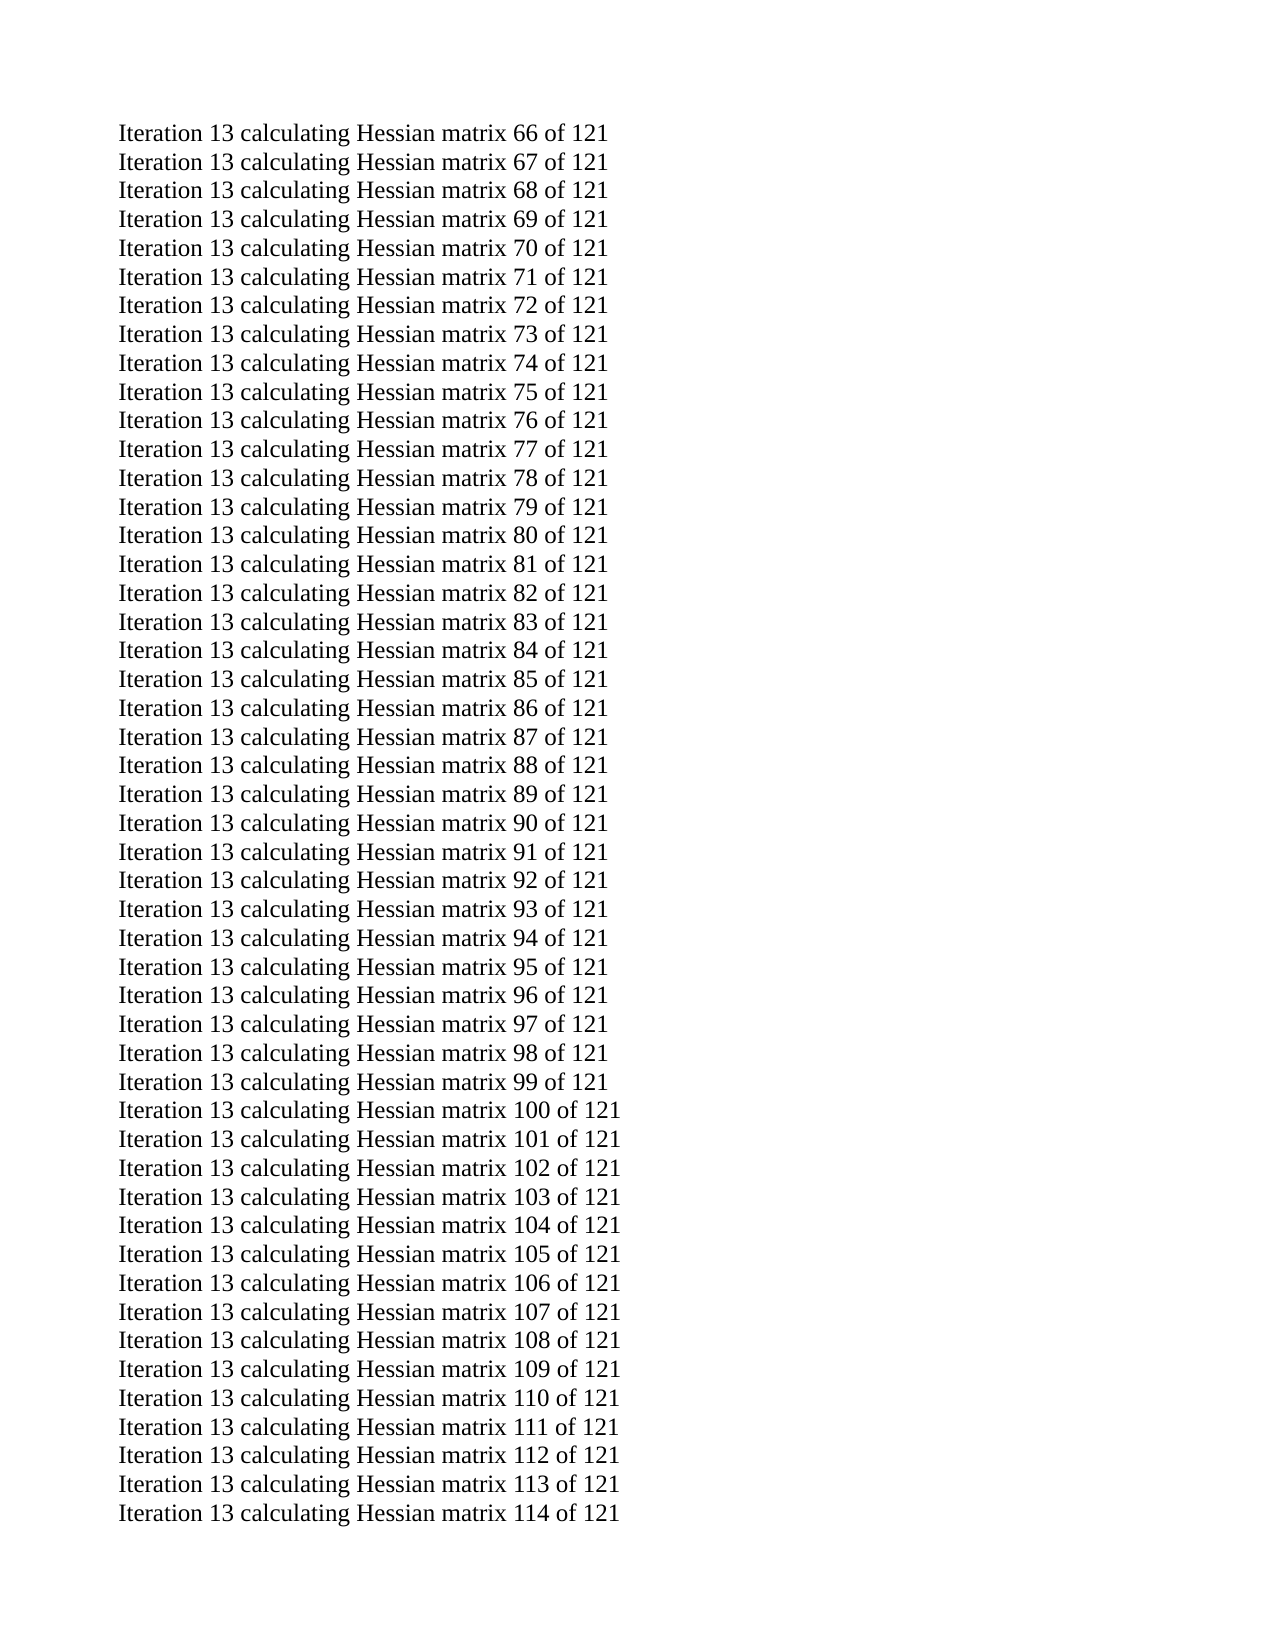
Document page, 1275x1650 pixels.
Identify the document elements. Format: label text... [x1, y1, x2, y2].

text Iteration 13 calculating Hessian matrix 114 of 121 [118, 1498, 1157, 1527]
text Iteration 13 calculating Hessian matrix 76 of 121 [118, 406, 1157, 434]
text Iteration 13 calculating Hessian matrix 92 of 121 [118, 866, 1157, 894]
text Iteration 13 calculating Hessian matrix 94 of 121 [118, 923, 1157, 952]
text Iteration 13 calculating Hessian matrix 75 of 121 [118, 377, 1157, 406]
text Iteration 13 calculating Hessian matrix 105 of 121 [118, 1239, 1157, 1268]
text Iteration 13 calculating Hessian matrix 100 of 121 [118, 1096, 1157, 1124]
text Iteration 13 calculating Hessian matrix 90 of 121 [118, 808, 1157, 837]
text Iteration 13 calculating Hessian matrix 66 of 121 [118, 118, 1157, 147]
text Iteration 13 calculating Hessian matrix 81 of 121 [118, 549, 1157, 578]
text Iteration 13 calculating Hessian matrix 91 of 121 [118, 837, 1157, 866]
text Iteration 13 calculating Hessian matrix 71 of 121 [118, 262, 1157, 291]
text Iteration 13 calculating Hessian matrix 72 of 121 [118, 291, 1157, 319]
text Iteration 13 calculating Hessian matrix 69 of 121 [118, 204, 1157, 233]
text Iteration 13 calculating Hessian matrix 78 of 121 [118, 463, 1157, 492]
text Iteration 13 calculating Hessian matrix 113 of 121 [118, 1469, 1157, 1498]
text Iteration 13 calculating Hessian matrix 110 of 121 [118, 1383, 1157, 1412]
text Iteration 13 calculating Hessian matrix 106 of 121 [118, 1268, 1157, 1297]
text Iteration 13 calculating Hessian matrix 80 of 121 [118, 521, 1157, 549]
text Iteration 13 calculating Hessian matrix 101 of 121 [118, 1124, 1157, 1153]
text Iteration 13 calculating Hessian matrix 70 of 121 [118, 233, 1157, 262]
text Iteration 13 calculating Hessian matrix 93 of 121 [118, 894, 1157, 923]
text Iteration 13 calculating Hessian matrix 104 of 121 [118, 1211, 1157, 1239]
text Iteration 13 calculating Hessian matrix 87 of 121 [118, 722, 1157, 751]
text Iteration 13 calculating Hessian matrix 102 of 121 [118, 1153, 1157, 1182]
text Iteration 13 calculating Hessian matrix 85 of 121 [118, 664, 1157, 693]
text Iteration 13 calculating Hessian matrix 98 of 121 [118, 1038, 1157, 1067]
text Iteration 13 calculating Hessian matrix 99 of 121 [118, 1067, 1157, 1096]
text Iteration 13 calculating Hessian matrix 67 of 121 [118, 147, 1157, 176]
text Iteration 13 calculating Hessian matrix 95 of 121 [118, 952, 1157, 981]
text Iteration 13 calculating Hessian matrix 112 of 121 [118, 1441, 1157, 1469]
text Iteration 13 calculating Hessian matrix 97 of 121 [118, 1009, 1157, 1038]
text Iteration 13 calculating Hessian matrix 83 of 121 [118, 607, 1157, 636]
text Iteration 13 calculating Hessian matrix 79 of 121 [118, 492, 1157, 521]
text Iteration 13 calculating Hessian matrix 111 of 121 [118, 1412, 1157, 1441]
text Iteration 13 calculating Hessian matrix 89 of 121 [118, 779, 1157, 808]
text Iteration 13 calculating Hessian matrix 108 of 121 [118, 1326, 1157, 1354]
text Iteration 13 calculating Hessian matrix 74 of 121 [118, 348, 1157, 377]
text Iteration 13 calculating Hessian matrix 88 of 121 [118, 751, 1157, 779]
text Iteration 13 calculating Hessian matrix 109 of 121 [118, 1354, 1157, 1383]
text Iteration 13 calculating Hessian matrix 103 of 121 [118, 1182, 1157, 1211]
text Iteration 13 calculating Hessian matrix 77 of 121 [118, 434, 1157, 463]
text Iteration 13 calculating Hessian matrix 68 of 121 [118, 176, 1157, 204]
text Iteration 13 calculating Hessian matrix 107 of 121 [118, 1297, 1157, 1326]
text Iteration 13 calculating Hessian matrix 86 of 121 [118, 693, 1157, 722]
text Iteration 13 calculating Hessian matrix 96 of 121 [118, 981, 1157, 1009]
text Iteration 13 calculating Hessian matrix 82 of 121 [118, 578, 1157, 607]
text Iteration 13 calculating Hessian matrix 84 of 121 [118, 636, 1157, 664]
text Iteration 13 calculating Hessian matrix 73 of 121 [118, 319, 1157, 348]
